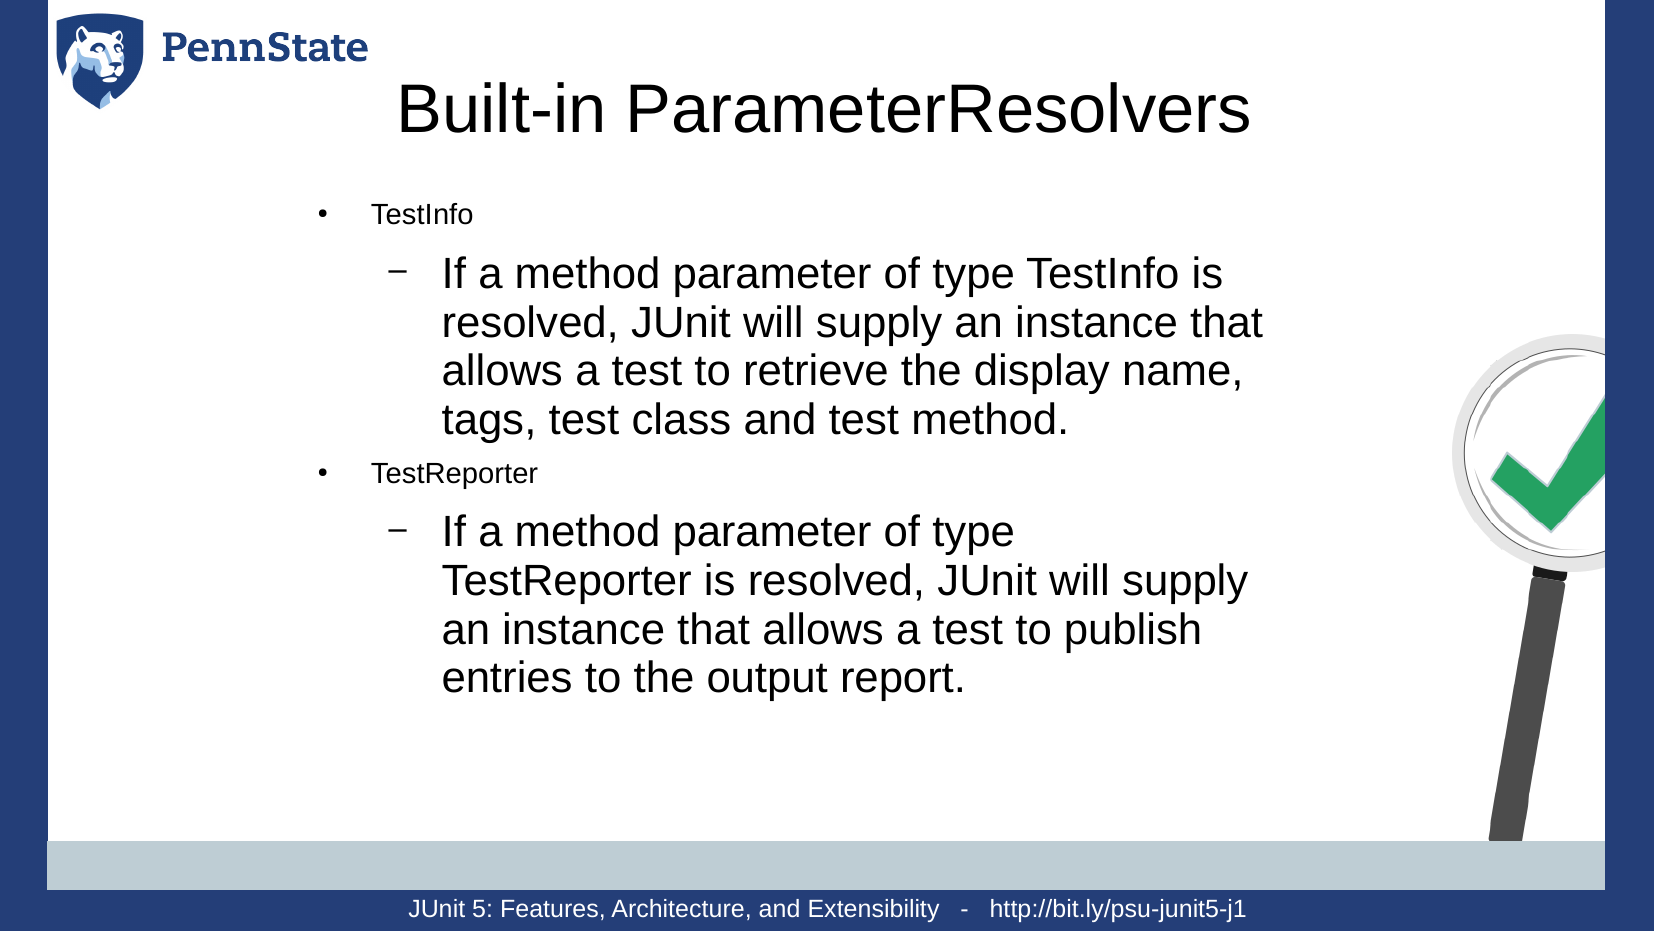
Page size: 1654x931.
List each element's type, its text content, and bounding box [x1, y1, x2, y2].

picture [48, 0, 411, 152]
list TestInfo If a method parameter of type TestInfo is resolved, JUnit will supply an instance that allows a test to retrieve the display name, tags, test class and test method. TestReporter If a method parameter of type TestReporter is resolved, JUnit will supply an instance that allows a test to publish entries to the output report. [300, 198, 1276, 789]
title Built-in ParameterResolvers [60, 31, 1591, 187]
picture [1452, 334, 1605, 841]
